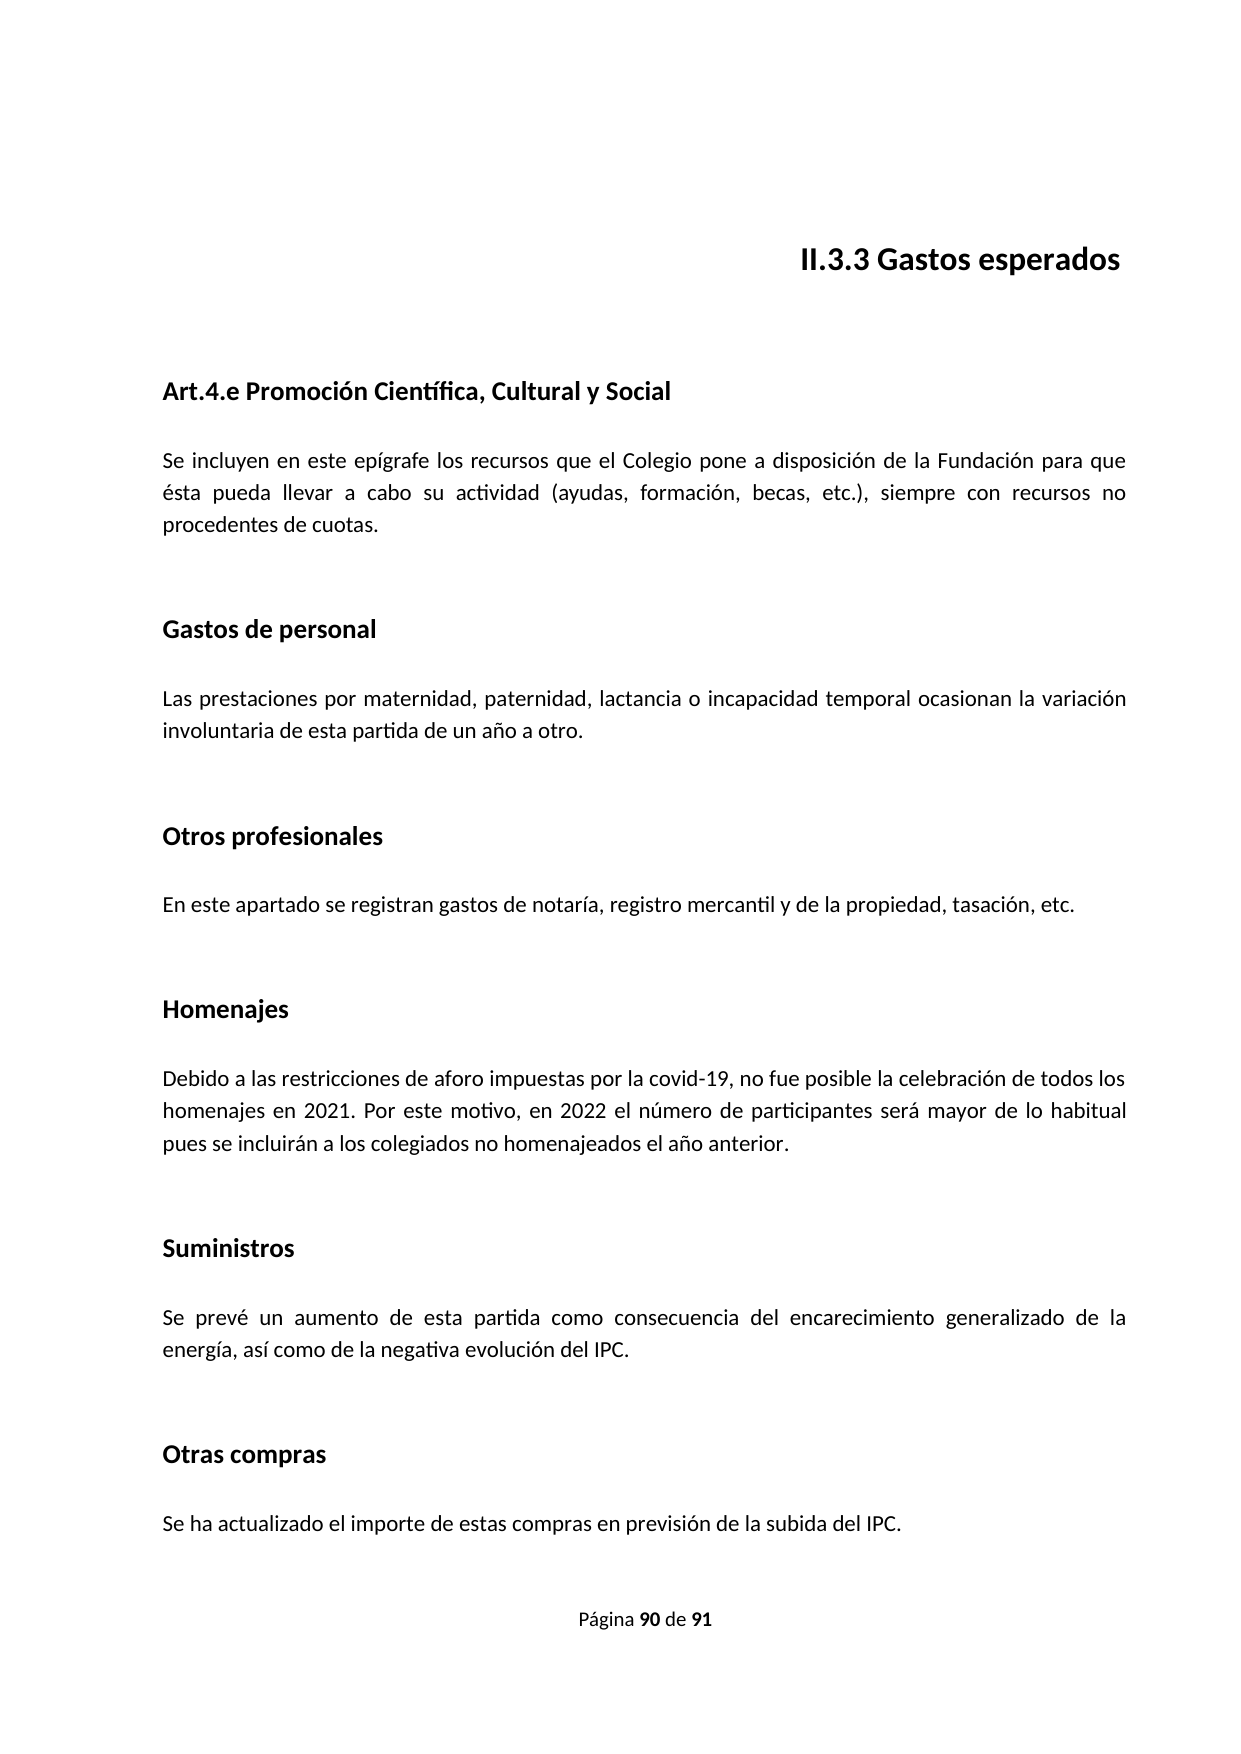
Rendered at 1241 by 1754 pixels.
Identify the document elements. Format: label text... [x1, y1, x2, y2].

text Suministros [162, 1218, 1128, 1264]
text Se ha actualizado el importe de estas compras en previsión de la subida del IPC. [162, 1509, 1128, 1537]
text Art.4.e Promoción Científica, Cultural y Social [162, 362, 1128, 407]
text Se prevé un aumento de esta partida como consecuencia del encarecimiento generalizado de la energía, así como de la negativa evolución del IPC. [162, 1303, 1128, 1363]
text Otras compras [162, 1424, 1128, 1470]
text En este apartado se registran gastos de notaría, registro mercantil y de la propiedad, tasación, etc. [162, 891, 1128, 918]
text Otros profesionales [162, 806, 1128, 852]
text Las prestaciones por maternidad, paternidad, lactancia o incapacidad temporal ocasionan la variación involuntaria de esta partida de un año a otro. [162, 684, 1128, 745]
text Debido a las restricciones de aforo impuestas por la covid-19, no fue posible la celebración de todos los homenajes en 2021. Por este motivo, en 2022 el número de participantes será mayor de lo habitual pues se incluirán a los colegiados no homenajeados el año anterior. [162, 1064, 1128, 1157]
text II.3.3 Gastos esperados [162, 218, 1128, 279]
text Se incluyen en este epígrafe los recursos que el Colegio pone a disposición de la Fundación para que ésta pueda llevar a cabo su actividad (ayudas, formación, becas, etc.), siempre con recursos no procedentes de cuotas. [162, 446, 1128, 539]
text Homenajes [162, 980, 1128, 1025]
text Gastos de personal [162, 600, 1128, 646]
